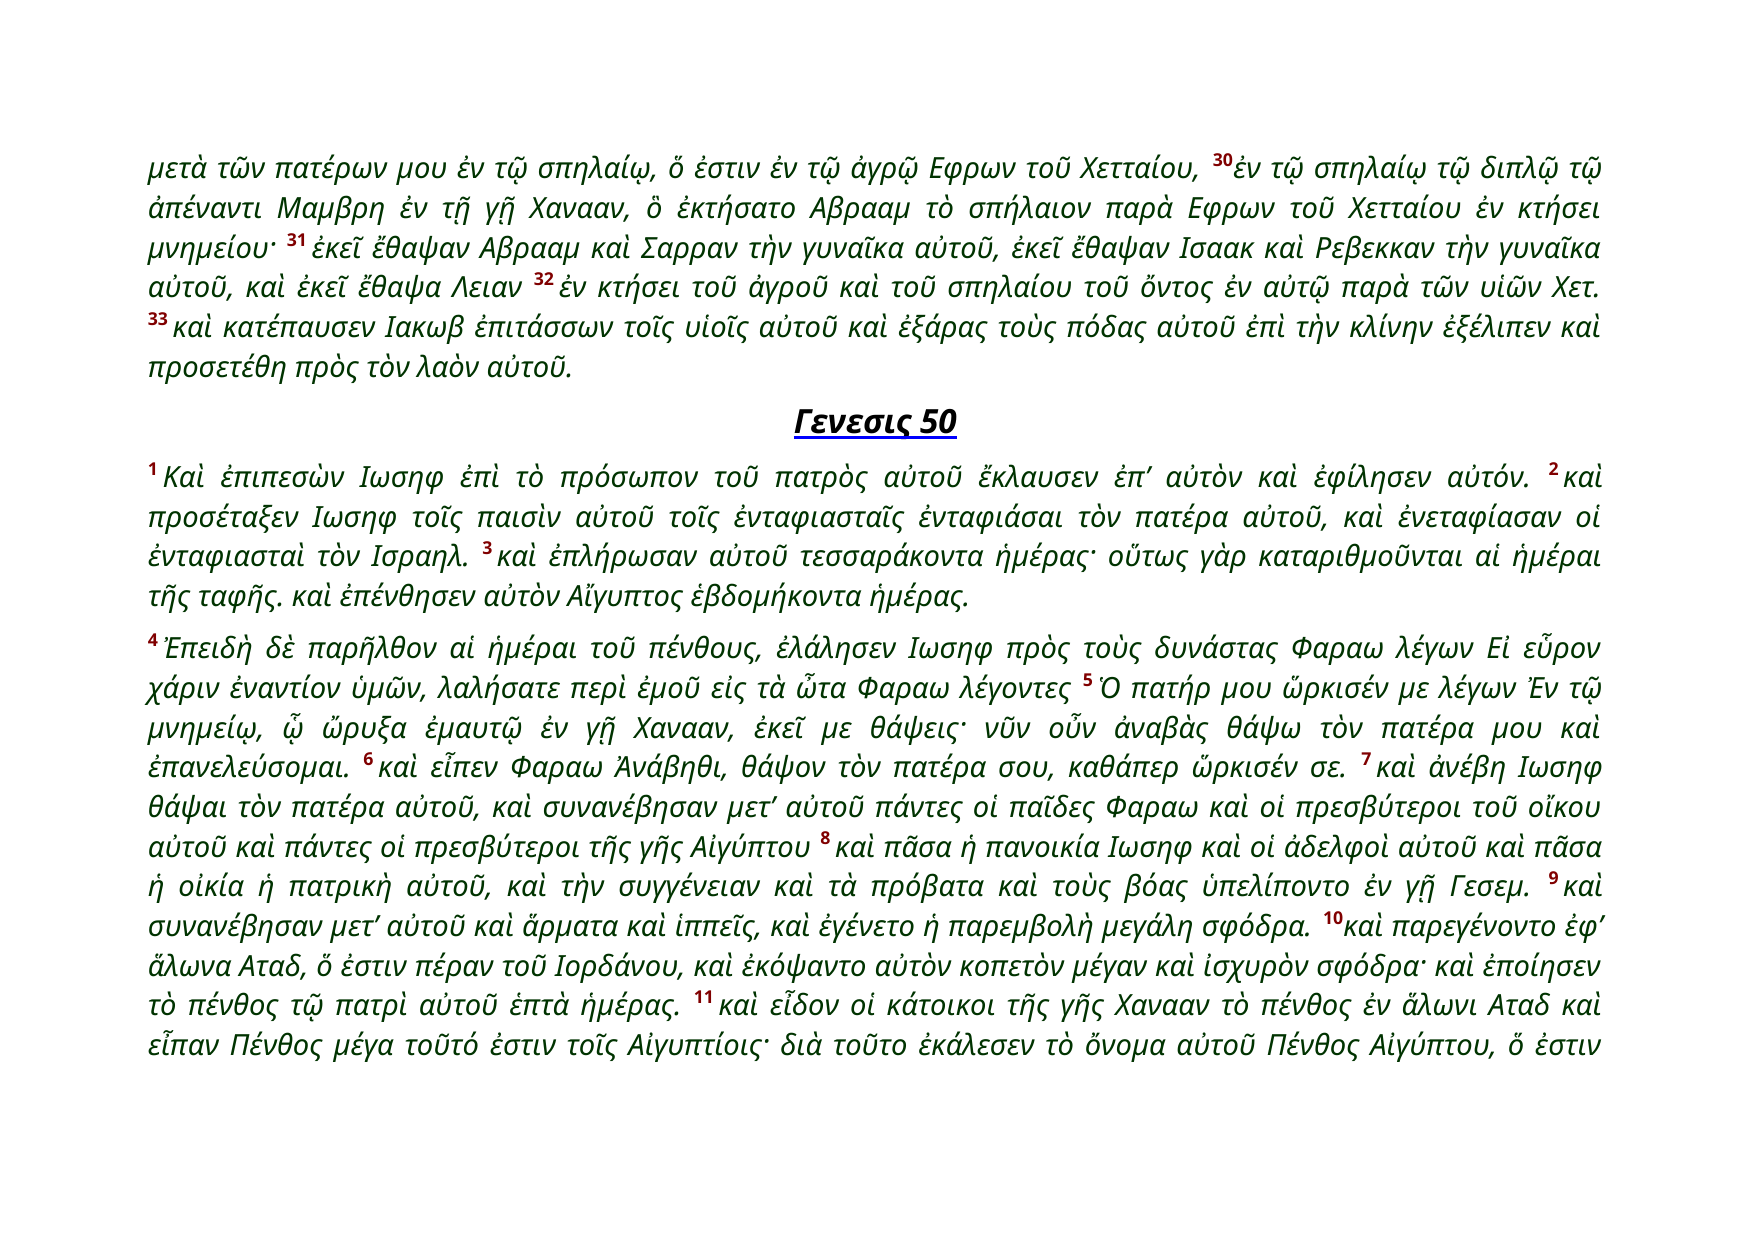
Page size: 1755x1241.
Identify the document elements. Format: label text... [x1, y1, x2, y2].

text 1 Καὶ ἐπιπεσὼν Ιωσηφ ἐπὶ τὸ πρόσωπον τοῦ πατρὸς αὐτοῦ ἔκλαυσεν ἐπ’ αὐτὸν καὶ ἐφίλησεν αὐτόν. 2 καὶ προσέταξεν Ιωσηφ τοῖς παισὶν αὐτοῦ τοῖς ἐνταφιασταῖς ἐνταφιάσαι τὸν πατέρα αὐτοῦ, καὶ ἐνεταφίασαν οἱ ἐνταφιασταὶ τὸν Ισραηλ. 3 καὶ ἐπλήρωσαν αὐτοῦ τεσσαράκοντα ἡμέρας· οὕτως γὰρ καταριθμοῦνται αἱ ἡμέραι τῆς ταφῆς. καὶ ἐπένθησεν αὐτὸν Αἴγυπτος ἑβδομήκοντα ἡμέρας. [148, 456, 1606, 615]
text 4 Ἐπειδὴ δὲ παρῆλθον αἱ ἡμέραι τοῦ πένθους, ἐλάλησεν Ιωσηφ πρὸς τοὺς δυνάστας Φαραω λέγων Εἰ εὗρον χάριν ἐναντίον ὑμῶν, λαλήσατε περὶ ἐμοῦ εἰς τὰ ὦτα Φαραω λέγοντες 5 Ὁ πατήρ μου ὥρκισέν με λέγων Ἐν τῷ μνημείῳ, ᾧ ὤρυξα ἐμαυτῷ ἐν γῇ Χανααν, ἐκεῖ με θάψεις· νῦν οὖν ἀναβὰς θάψω τὸν πατέρα μου καὶ ἐπανελεύσομαι. 6 καὶ εἶπεν Φαραω Ἀνάβηθι, θάψον τὸν πατέρα σου, καθάπερ ὥρκισέν σε. 7 καὶ ἀνέβη Ιωσηφ θάψαι τὸν πατέρα αὐτοῦ, καὶ συνανέβησαν μετ’ αὐτοῦ πάντες οἱ παῖδες Φαραω καὶ οἱ πρεσβύτεροι τοῦ οἴκου αὐτοῦ καὶ πάντες οἱ πρεσβύτεροι τῆς γῆς Αἰγύπτου 8 καὶ πᾶσα ἡ πανοικία Ιωσηφ καὶ οἱ ἀδελφοὶ αὐτοῦ καὶ πᾶσα ἡ οἰκία ἡ πατρικὴ αὐτοῦ, καὶ τὴν συγγένειαν καὶ τὰ πρόβατα καὶ τοὺς βόας ὑπελίποντο ἐν γῇ Γεσεμ. 9 καὶ συνανέβησαν μετ’ αὐτοῦ καὶ ἅρματα καὶ ἱππεῖς, καὶ ἐγένετο ἡ παρεμβολὴ μεγάλη σφόδρα. 10καὶ παρεγένοντο ἐφ’ ἅλωνα Αταδ, ὅ ἐστιν πέραν τοῦ Ιορδάνου, καὶ ἐκόψαντο αὐτὸν κοπετὸν μέγαν καὶ ἰσχυρὸν σφόδρα· καὶ ἐποίησεν τὸ πένθος τῷ πατρὶ αὐτοῦ ἑπτὰ ἡμέρας. 11 καὶ εἶδον οἱ κάτοικοι τῆς γῆς Χανααν τὸ πένθος ἐν ἅλωνι Αταδ καὶ εἶπαν Πένθος μέγα τοῦτό ἐστιν τοῖς Αἰγυπτίοις· διὰ τοῦτο ἐκάλεσεν τὸ ὄνομα αὐτοῦ Πένθος Αἰγύπτου, ὅ ἐστιν [148, 627, 1606, 1064]
text μετὰ τῶν πατέρων μου ἐν τῷ σπηλαίῳ, ὅ ἐστιν ἐν τῷ ἀγρῷ Εφρων τοῦ Χετταίου, 30ἐν τῷ σπηλαίῳ τῷ διπλῷ τῷ ἀπέναντι Μαμβρη ἐν τῇ γῇ Χανααν, ὃ ἐκτήσατο Αβρααμ τὸ σπήλαιον παρὰ Εφρων τοῦ Χετταίου ἐν κτήσει μνημείου· 31 ἐκεῖ ἔθαψαν Αβρααμ καὶ Σαρραν τὴν γυναῖκα αὐτοῦ, ἐκεῖ ἔθαψαν Ισαακ καὶ Ρεβεκκαν τὴν γυναῖκα αὐτοῦ, καὶ ἐκεῖ ἔθαψα Λειαν 32 ἐν κτήσει τοῦ ἀγροῦ καὶ τοῦ σπηλαίου τοῦ ὄντος ἐν αὐτῷ παρὰ τῶν υἱῶν Χετ. 33 καὶ κατέπαυσεν Ιακωβ ἐπιτάσσων τοῖς υἱοῖς αὐτοῦ καὶ ἐξάρας τοὺς πόδας αὐτοῦ ἐπὶ τὴν κλίνην ἐξέλιπεν καὶ προσετέθη πρὸς τὸν λαὸν αὐτοῦ. [148, 148, 1606, 386]
text Γενεσις 50 [148, 398, 1606, 444]
